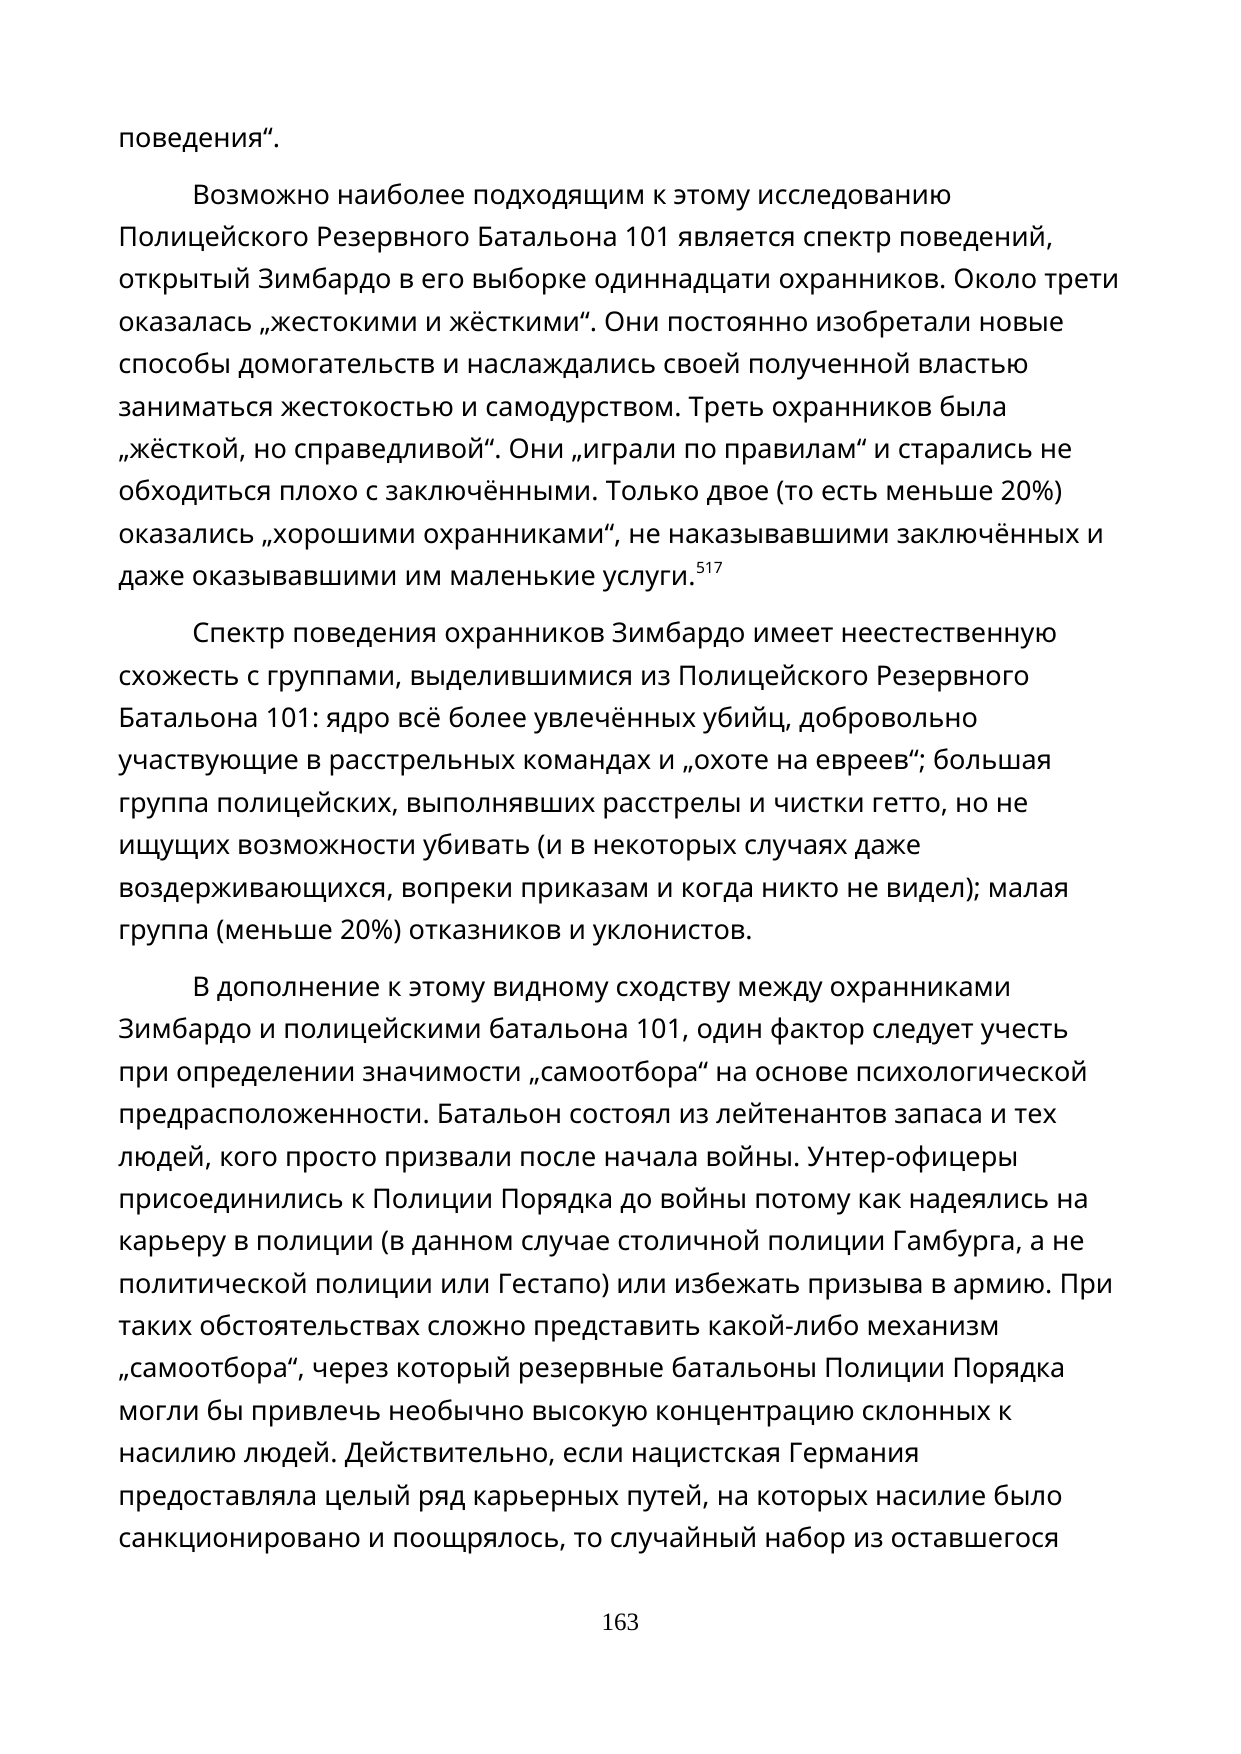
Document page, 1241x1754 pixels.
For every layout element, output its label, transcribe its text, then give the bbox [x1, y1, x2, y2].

text Спектр поведения охранников Зимбардо имеет неестественную схожесть с группами, выделившимися из Полицейского Резервного Батальона 101: ядро всё более увлечённых убийц, добровольно участвующие в расстрельных командах и „охоте на евреев“; большая группа полицейских, выполнявших расстрелы и чистки гетто, но не ищущих возможности убивать (и в некоторых случаях даже воздерживающихся, вопреки приказам и когда никто не видел); малая группа (меньше 20%) отказников и уклонистов. [118, 614, 1122, 947]
text В дополнение к этому видному сходству между охранниками Зимбардо и полицейскими батальона 101, один фактор следует учесть при определении значимости „самоотбора“ на основе психологической предрасположенности. Батальон состоял из лейтенантов запаса и тех людей, кого просто призвали после начала войны. Унтер-офицеры присоединились к Полиции Порядка до войны потому как надеялись на карьеру в полиции (в данном случае столичной полиции Гамбурга, а не политической полиции или Гестапо) или избежать призыва в армию. При таких обстоятельствах сложно представить какой-либо механизм „самоотбора“, через который резервные батальоны Полиции Порядка могли бы привлечь необычно высокую концентрацию склонных к насилию людей. Действительно, если нацистская Германия предоставляла целый ряд карьерных путей, на которых насилие было санкционировано и поощрялось, то случайный набор из оставшегося [118, 967, 1122, 1555]
text поведения“. [118, 118, 1122, 155]
text Возможно наиболее подходящим к этому исследованию Полицейского Резервного Батальона 101 является спектр поведений, открытый Зимбардо в его выборке одиннадцати охранников. Около трети оказалась „жестокими и жёсткими“. Они постоянно изобретали новые способы домогательств и наслаждались своей полученной властью заниматься жестокостью и самодурством. Треть охранников была „жёсткой, но справедливой“. Они „играли по правилам“ и старались не обходиться плохо с заключёнными. Только двое (то есть меньше 20%) оказались „хорошими охранниками“, не наказывавшими заключённых и даже оказывавшими им маленькие услуги. [118, 175, 1122, 593]
